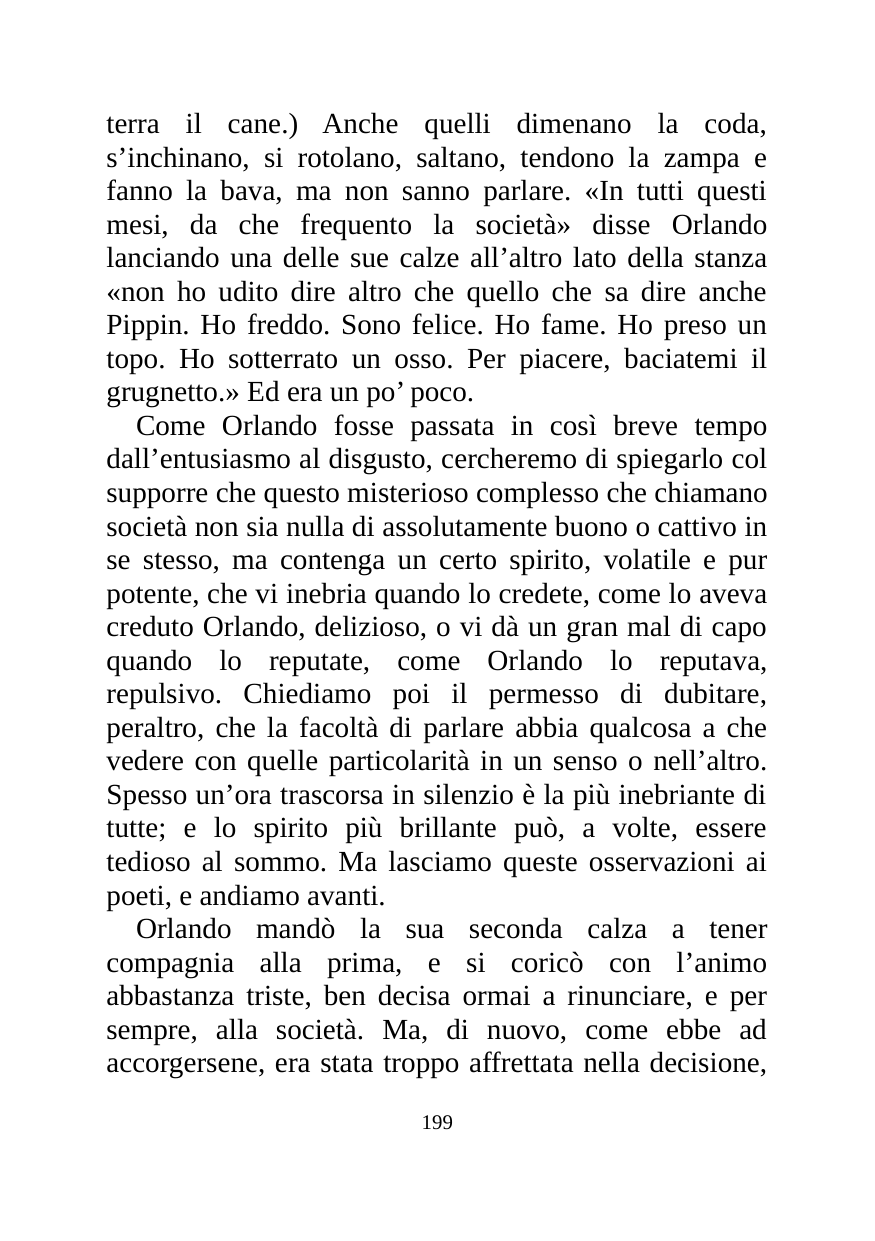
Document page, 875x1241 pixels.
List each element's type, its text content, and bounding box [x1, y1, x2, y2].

text Come Orlando fosse passata in così breve tempo dall’entusiasmo al disgusto, cercheremo di spiegarlo col supporre che questo misterioso complesso che chiamano società non sia nulla di assolutamente buono o cattivo in se stesso, ma contenga un certo spirito, volatile e pur potente, che vi inebria quando lo credete, come lo aveva creduto Orlando, delizioso, o vi dà un gran mal di capo quando lo reputate, come Orlando lo reputava, repulsivo. Chiediamo poi il permesso di dubitare, peraltro, che la facoltà di parlare abbia qualcosa a che vedere con quelle particolarità in un senso o nell’altro. Spesso un’ora trascorsa in silenzio è la più inebriante di tutte; e lo spirito più brillante può, a volte, essere tedioso al sommo. Ma lasciamo queste osservazioni ai poeti, e andiamo avanti. [106, 408, 768, 911]
text Orlando mandò la sua seconda calza a tener compagnia alla prima, e si coricò con l’animo abbastanza triste, ben decisa ormai a rinunciare, e per sempre, alla società. Ma, di nuovo, come ebbe ad accorgersene, era stata troppo affrettata nella decisione, [106, 911, 768, 1079]
text terra il cane.) Anche quelli dimenano la coda, s’inchinano, si rotolano, saltano, tendono la zampa e fanno la bava, ma non sanno parlare. «In tutti questi mesi, da che frequento la società» disse Orlando lanciando una delle sue calze all’altro lato della stanza «non ho udito dire altro che quello che sa dire anche Pippin. Ho freddo. Sono felice. Ho fame. Ho preso un topo. Ho sotterrato un osso. Per piacere, baciatemi il grugnetto.» Ed era un po’ poco. [106, 106, 768, 408]
